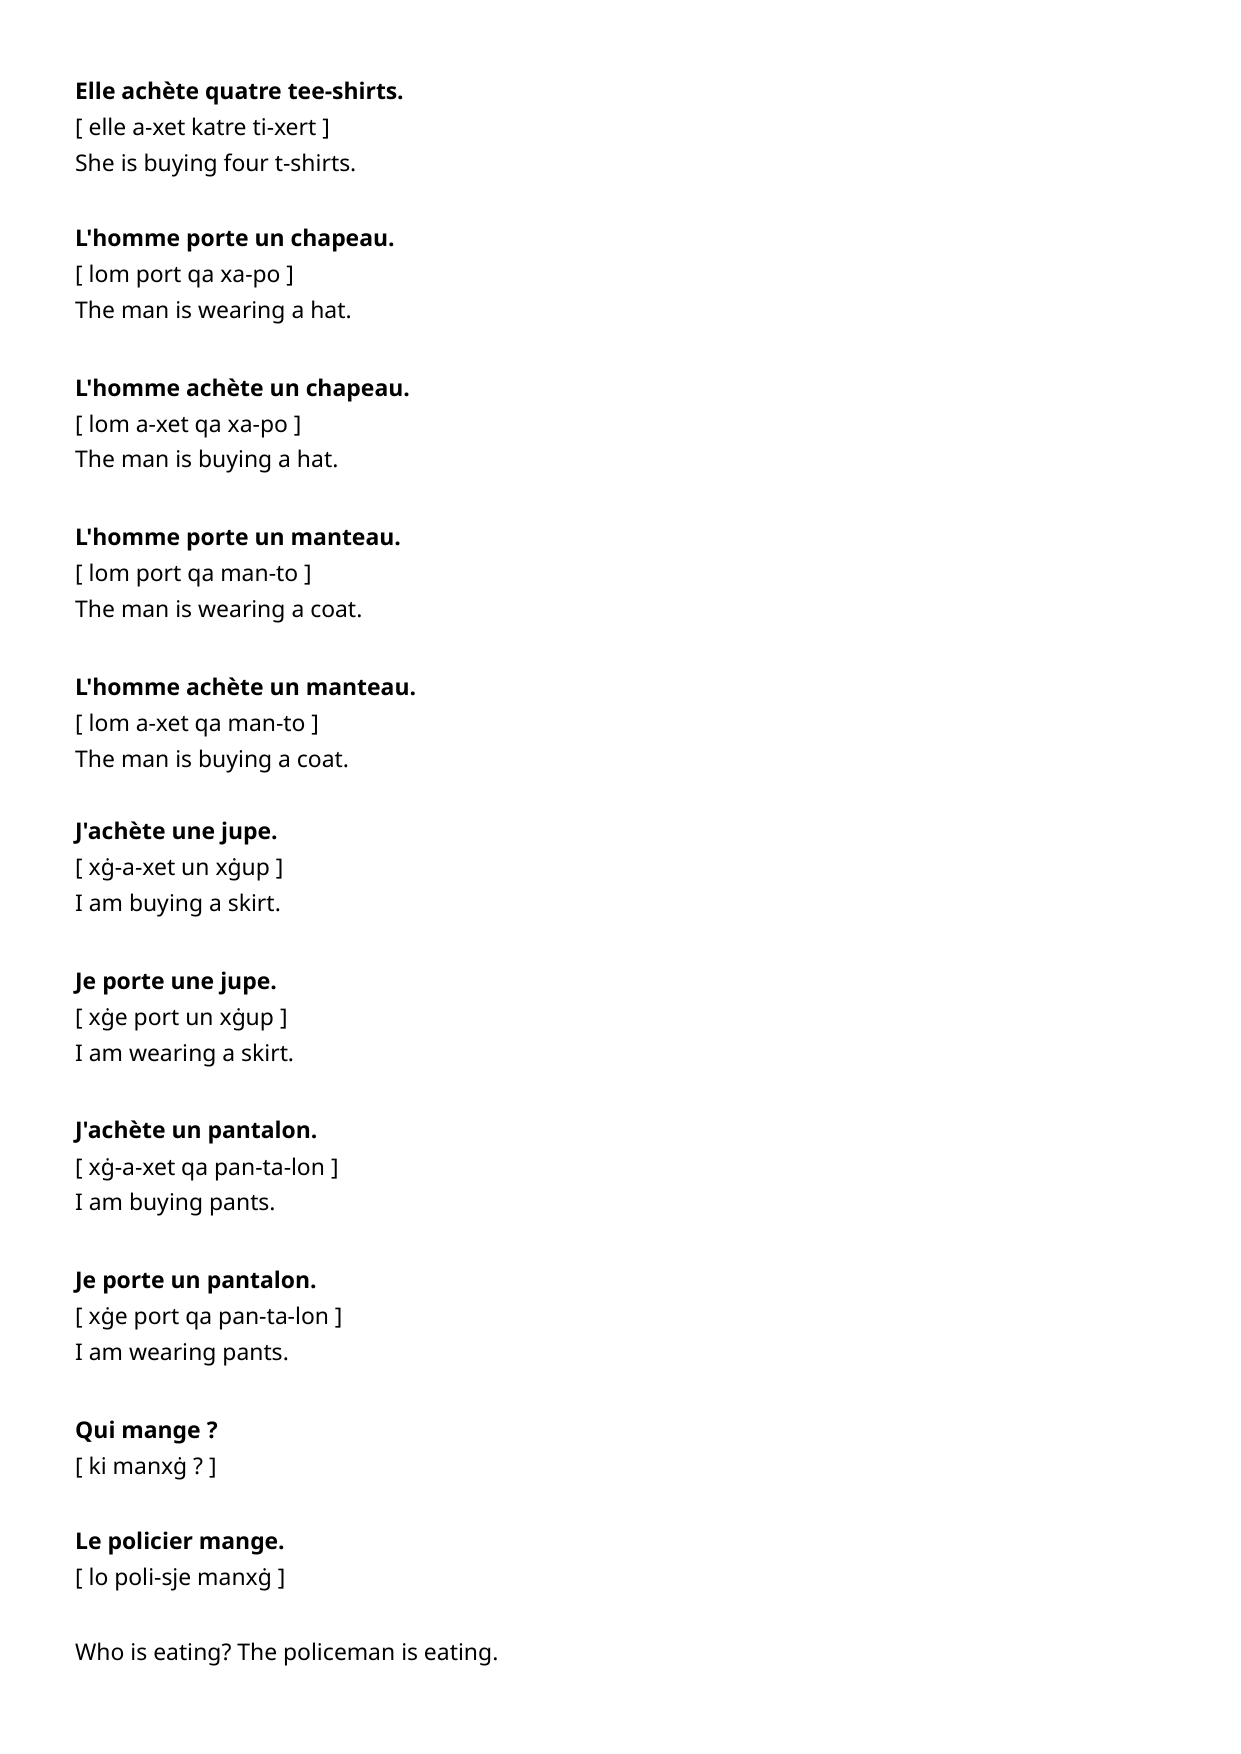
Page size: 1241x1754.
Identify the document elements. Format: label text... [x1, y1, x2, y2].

text Qui mange ? [ ki manxġ ? ] [75, 1414, 1165, 1481]
text Elle achète quatre tee-shirts. [ elle a-xet katre ti-xert ] She is buying four t-shirts. [75, 75, 1165, 178]
text Je porte un pantalon. [ xġe port qa pan-ta-lon ] I am wearing pants. [75, 1264, 1165, 1367]
text L'homme porte un manteau. [ lom port qa man-to ] The man is wearing a coat. [75, 521, 1165, 624]
text J'achète un pantalon. [ xġ-a-xet qa pan-ta-lon ] I am buying pants. [75, 1114, 1165, 1218]
text Le policier mange. [ lo poli-sje manxġ ] [75, 1525, 1165, 1592]
text L'homme porte un chapeau. [ lom port qa xa-po ] The man is wearing a hat. [75, 186, 1165, 325]
text L'homme achète un manteau. [ lom a-xet qa man-to ] The man is buying a coat. J'achète une jupe. [ xġ-a-xet un xġup ] I am buying a skirt. [75, 671, 1165, 918]
text Who is eating? The policeman is eating. [75, 1600, 1165, 1667]
text Je porte une jupe. [ xġe port un xġup ] I am wearing a skirt. [75, 965, 1165, 1068]
text L'homme achète un chapeau. [ lom a-xet qa xa-po ] The man is buying a hat. [75, 372, 1165, 475]
